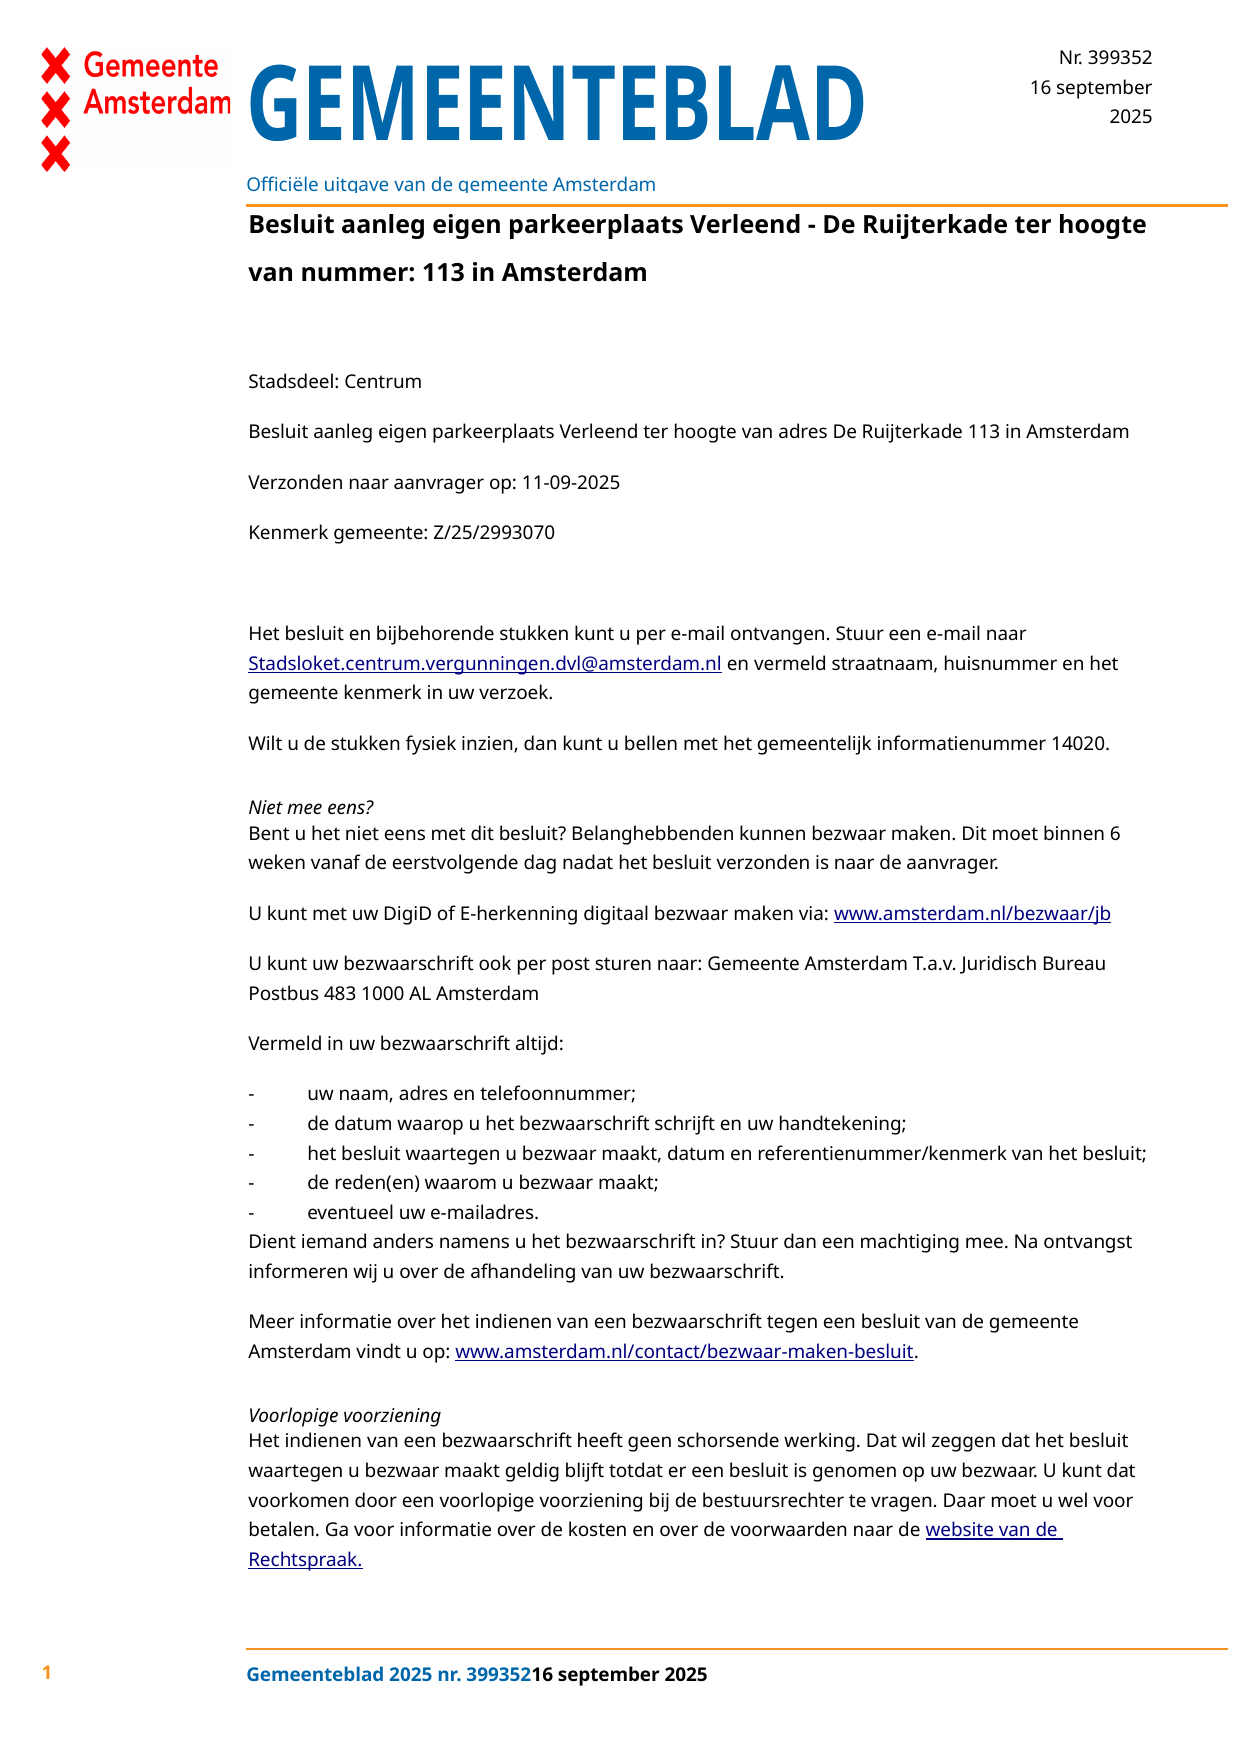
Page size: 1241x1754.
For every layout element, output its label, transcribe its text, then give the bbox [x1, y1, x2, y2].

text Voorlopige voorziening [248, 1402, 1152, 1428]
text Het indienen van een bezwaarschrift heeft geen schorsende werking. Dat wil zeggen dat het besluit waartegen u bezwaar maakt geldig blijft totdat er een besluit is genomen op uw bezwaar. U kunt dat voorkomen door een voorlopige voorziening bij de bestuursrechter te vragen. Daar moet u wel voor betalen. Ga voor informatie over de kosten en over de voorwaarden naar de website van de Rechtspraak. [248, 1428, 1152, 1572]
text Wilt u de stukken fysiek inzien, dan kunt u bellen met het gemeentelijk informatienummer 14020. [248, 730, 1152, 756]
picture [41, 47, 231, 172]
text Meer informatie over het indienen van een bezwaarschrift tegen een besluit van de gemeente Amsterdam vindt u op: www.amsterdam.nl/contact/bezwaar-maken-besluit. [248, 1308, 1152, 1364]
list eventueel uw e-mailadres. [248, 1199, 1152, 1224]
text U kunt met uw DigiD of E-herkenning digitaal bezwaar maken via: www.amsterdam.nl/bezwaar/jb [248, 900, 1152, 925]
list de datum waarop u het bezwaarschrift schrijft en uw handtekening; [248, 1110, 1152, 1136]
text Niet mee eens? [248, 794, 1152, 820]
text Besluit aanleg eigen parkeerplaats Verleend ter hoogte van adres De Ruijterkade 113 in Amsterdam [248, 419, 1152, 444]
text Dient iemand anders namens u het bezwaarschrift in? Stuur dan een machtiging mee. Na ontvangst informeren wij u over de afhandeling van uw bezwaarschrift. [248, 1228, 1152, 1284]
text Stadsdeel: Centrum [248, 368, 1152, 394]
text Vermeld in uw bezwaarschrift altijd: [248, 1030, 1152, 1056]
text Bent u het niet eens met dit besluit? Belanghebbenden kunnen bezwaar maken. Dit moet binnen 6 weken vanaf de eerstvolgende dag nadat het besluit verzonden is naar de aanvrager. [248, 820, 1152, 875]
text Het besluit en bijbehorende stukken kunt u per e-mail ontvangen. Stuur een e-mail naar Stadsloket.centrum.vergunningen.dvl@amsterdam.nl en vermeld straatnaam, huisnummer en het gemeente kenmerk in uw verzoek. [248, 620, 1152, 705]
list uw naam, adres en telefoonnummer; [248, 1081, 1152, 1106]
text Kenmerk gemeente: Z/25/2993070 [248, 519, 1152, 545]
text Verzonden naar aanvrager op: 11-09-2025 [248, 469, 1152, 495]
text U kunt uw bezwaarschrift ook per post sturen naar: Gemeente Amsterdam T.a.v. Juridisch Bureau Postbus 483 1000 AL Amsterdam [248, 950, 1152, 1005]
list de reden(en) waarom u bezwaar maakt; [248, 1169, 1152, 1195]
text Besluit aanleg eigen parkeerplaats Verleend - De Ruijterkade ter hoogte van nummer: 113 in Amsterdam [248, 207, 1152, 288]
list het besluit waartegen u bezwaar maakt, datum en referentienummer/kenmerk van het besluit; [248, 1140, 1152, 1165]
